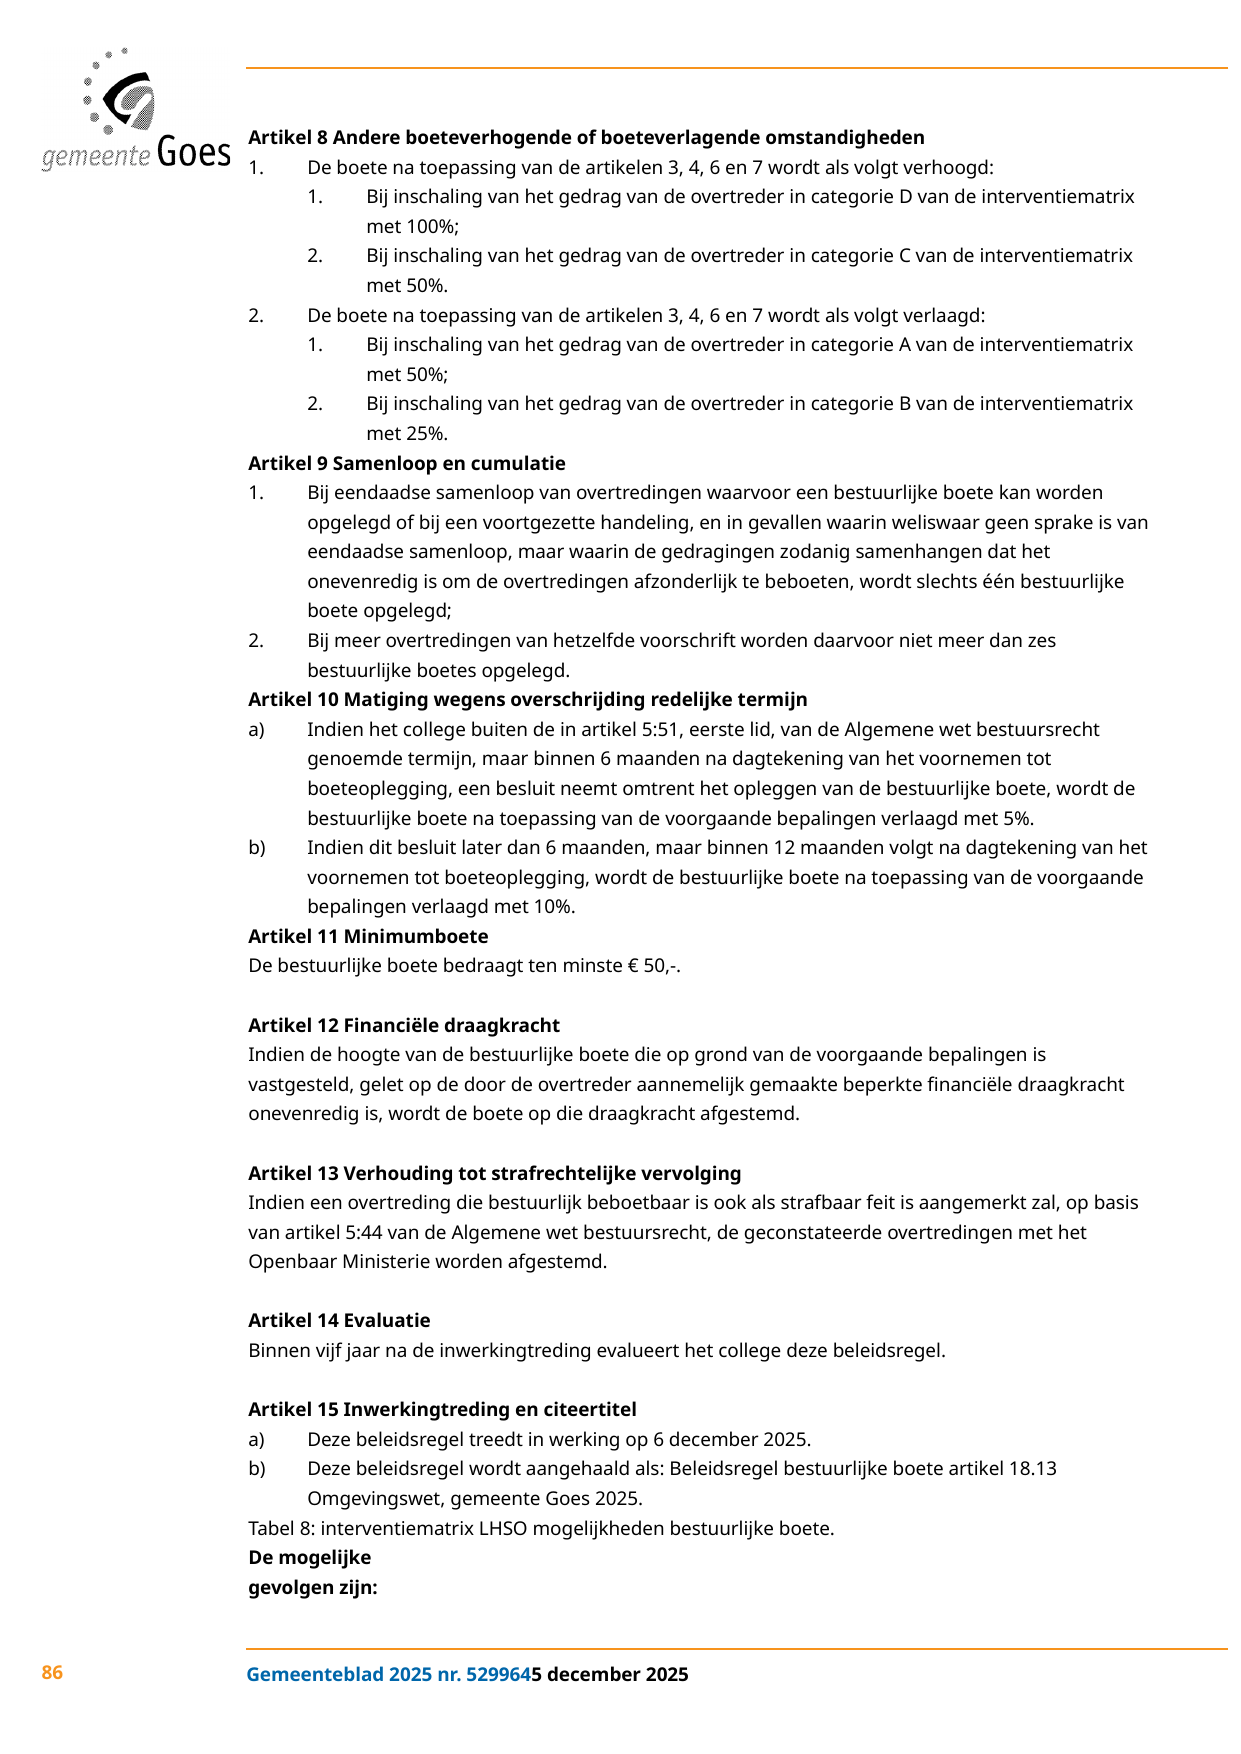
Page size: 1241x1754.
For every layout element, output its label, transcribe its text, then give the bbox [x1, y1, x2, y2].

list De boete na toepassing van de artikelen 3, 4, 6 en 7 wordt als volgt verhoogd: [248, 154, 1152, 180]
list Bij inschaling van het gedrag van de overtreder in categorie A van de interventiematrix met 50%; [307, 331, 1152, 387]
picture [41, 47, 231, 172]
text Artikel 9 Samenloop en cumulatie [248, 450, 1152, 476]
text Indien een overtreding die bestuurlijk beboetbaar is ook als strafbaar feit is aangemerkt zal, op basis van artikel 5:44 van de Algemene wet bestuursrecht, de geconstateerde overtredingen met het Openbaar Ministerie worden afgestemd. [248, 1189, 1152, 1274]
text Binnen vijf jaar na de inwerkingtreding evalueert het college deze beleidsregel. [248, 1337, 1152, 1363]
text Artikel 14 Evaluatie [248, 1308, 1152, 1333]
text Artikel 8 Andere boeteverhogende of boeteverlagende omstandigheden [248, 124, 1152, 150]
text Artikel 13 Verhouding tot strafrechtelijke vervolging [248, 1160, 1152, 1186]
list Deze beleidsregel treedt in werking op 6 december 2025. [248, 1426, 1152, 1452]
list Bij meer overtredingen van hetzelfde voorschrift worden daarvoor niet meer dan zes bestuurlijke boetes opgelegd. [248, 627, 1152, 683]
table_header [609, 1545, 790, 1600]
text De bestuurlijke boete bedraagt ten minste € 50,-. [248, 953, 1152, 978]
list Bij inschaling van het gedrag van de overtreder in categorie B van de interventiematrix met 25%. [307, 391, 1152, 446]
text Artikel 10 Matiging wegens overschrijding redelijke termijn [248, 686, 1152, 712]
text Artikel 15 Inwerkingtreding en citeertitel [248, 1396, 1152, 1422]
list Bij inschaling van het gedrag van de overtreder in categorie D van de interventiematrix met 100%; [307, 183, 1152, 239]
table_header [429, 1545, 609, 1600]
table_header [790, 1545, 971, 1600]
text Artikel 11 Minimumboete [248, 923, 1152, 949]
list Indien het college buiten de in artikel 5:51, eerste lid, van de Algemene wet bestuursrecht genoemde termijn, maar binnen 6 maanden na dagtekening van het voornemen tot boeteoplegging, een besluit neemt omtrent het opleggen van de bestuurlijke boete, wordt de bestuurlijke boete na toepassing van de voorgaande bepalingen verlaagd met 5%. [248, 716, 1152, 831]
list Deze beleidsregel wordt aangehaald als: Beleidsregel bestuurlijke boete artikel 18.13 Omgevingswet, gemeente Goes 2025. [248, 1456, 1152, 1511]
list De boete na toepassing van de artikelen 3, 4, 6 en 7 wordt als volgt verlaagd: [248, 302, 1152, 328]
table_header [971, 1545, 1152, 1600]
list Indien dit besluit later dan 6 maanden, maar binnen 12 maanden volgt na dagtekening van het voornemen tot boeteoplegging, wordt de bestuurlijke boete na toepassing van de voorgaande bepalingen verlaagd met 10%. [248, 834, 1152, 919]
text Artikel 12 Financiële draagkracht [248, 1012, 1152, 1038]
list Bij eendaadse samenloop van overtredingen waarvoor een bestuurlijke boete kan worden opgelegd of bij een voortgezette handeling, en in gevallen waarin weliswaar geen sprake is van eendaadse samenloop, maar waarin de gedragingen zodanig samenhangen dat het onevenredig is om de overtredingen afzonderlijk te beboeten, wordt slechts één bestuurlijke boete opgelegd; [248, 479, 1152, 623]
table_header De mogelijke gevolgen zijn: [248, 1545, 429, 1600]
text Indien de hoogte van de bestuurlijke boete die op grond van de voorgaande bepalingen is vastgesteld, gelet op de door de overtreder aannemelijk gemaakte beperkte financiële draagkracht onevenredig is, wordt de boete op die draagkracht afgestemd. [248, 1041, 1152, 1126]
list Bij inschaling van het gedrag van de overtreder in categorie C van de interventiematrix met 50%. [307, 243, 1152, 298]
text Tabel 8: interventiematrix LHSO mogelijkheden bestuurlijke boete. [248, 1515, 1152, 1541]
